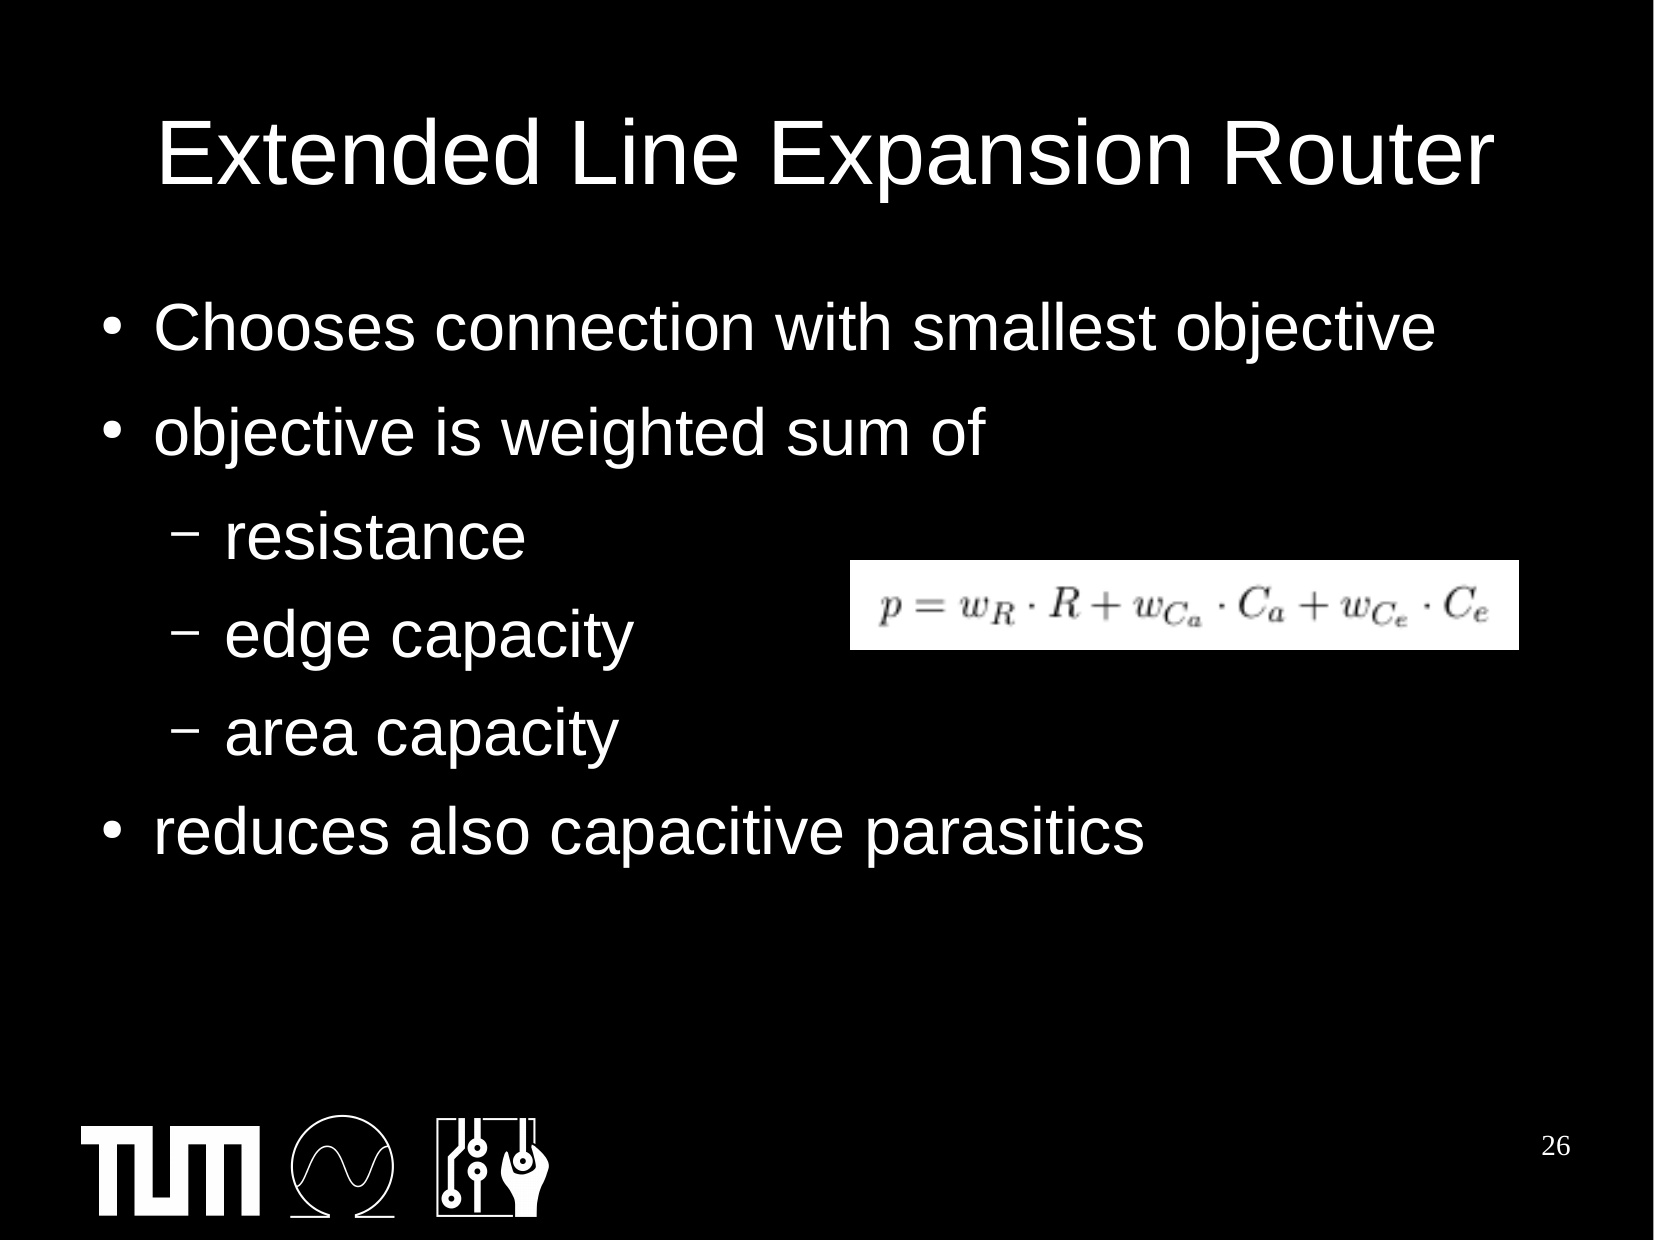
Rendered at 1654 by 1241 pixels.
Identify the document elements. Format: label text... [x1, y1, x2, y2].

picture [850, 560, 1519, 650]
picture [63, 1108, 272, 1227]
picture [283, 1109, 402, 1227]
title Extended Line Expansion Router [82, 49, 1571, 257]
list Chooses connection with smallest objective objective is weighted sum of resistance edge capacity area capacity reduces also capacitive parasitics [82, 290, 1571, 1109]
picture [425, 1109, 554, 1227]
